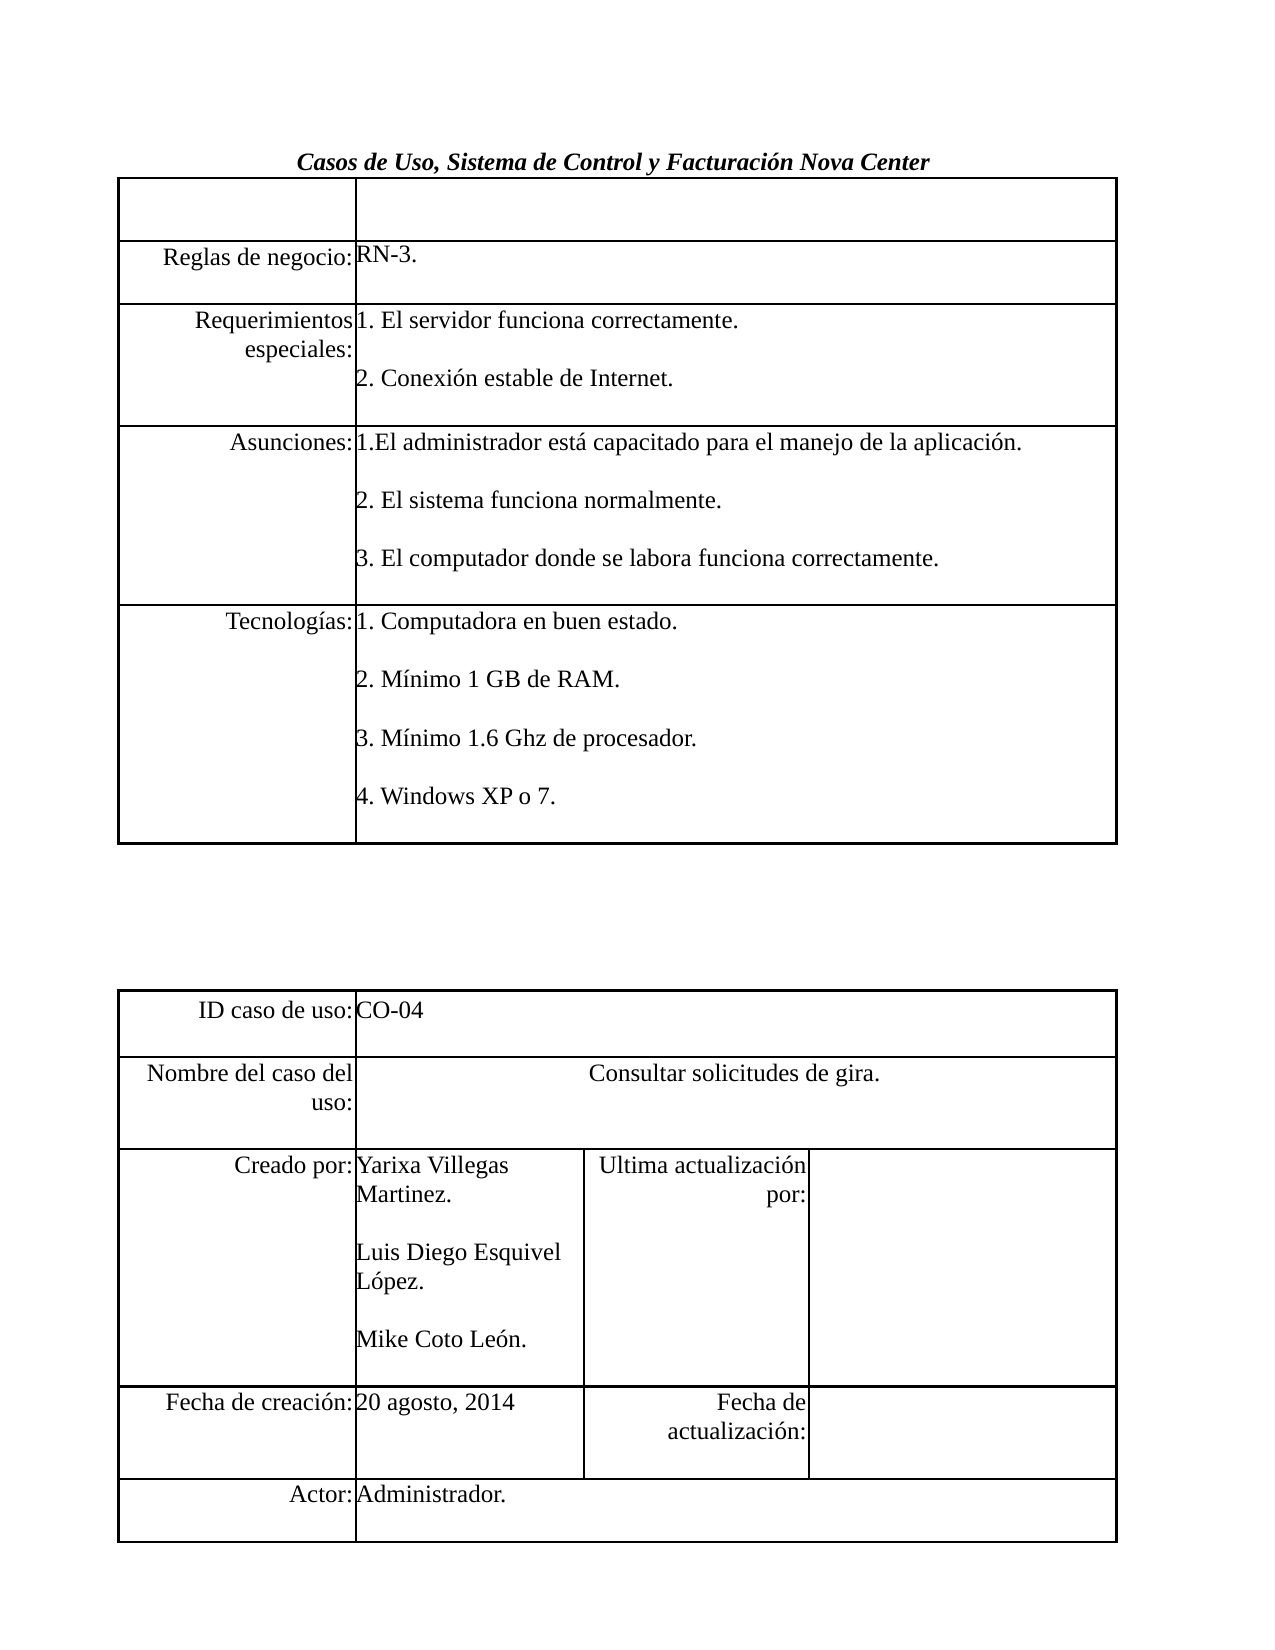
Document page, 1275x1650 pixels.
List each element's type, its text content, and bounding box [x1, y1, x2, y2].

table_cell Yarixa Villegas Martinez. Luis Diego Esquivel López. Mike Coto León. [357, 1150, 583, 1385]
table_cell Actor: [120, 1480, 355, 1541]
table_cell Tecnologías: [120, 606, 355, 842]
table_cell RN-3. [357, 242, 1115, 303]
table_cell Fecha de creación: [120, 1388, 355, 1477]
table_cell Administrador. [357, 1480, 1115, 1541]
table_cell Nombre del caso del uso: [120, 1058, 355, 1148]
table_cell [357, 179, 1115, 240]
table_cell Asunciones: [120, 427, 355, 604]
table_cell Consultar solicitudes de gira. [357, 1058, 1115, 1148]
table_cell Ultima actualización por: [585, 1150, 808, 1385]
table_cell Fecha de actualización: [585, 1388, 808, 1477]
table_cell 1. Computadora en buen estado. 2. Mínimo 1 GB de RAM. 3. Mínimo 1.6 Ghz de procesador. 4. Windows XP o 7. [357, 606, 1115, 842]
table_cell Reglas de negocio: [120, 242, 355, 303]
table_cell Creado por: [120, 1150, 355, 1385]
table_cell [810, 1150, 1115, 1385]
table_header ID caso de uso: [120, 992, 355, 1056]
table_cell 20 agosto, 2014 [357, 1388, 583, 1477]
table_cell 1. El servidor funciona correctamente. 2. Conexión estable de Internet. [357, 305, 1115, 424]
table_cell Requerimientos especiales: [120, 305, 355, 424]
table_cell 1.El administrador está capacitado para el manejo de la aplicación. 2. El sistema funciona normalmente. 3. El computador donde se labora funciona correctamente. [357, 427, 1115, 604]
table_cell [120, 179, 355, 240]
table_header CO-04 [357, 992, 1115, 1056]
table_cell [810, 1388, 1115, 1477]
